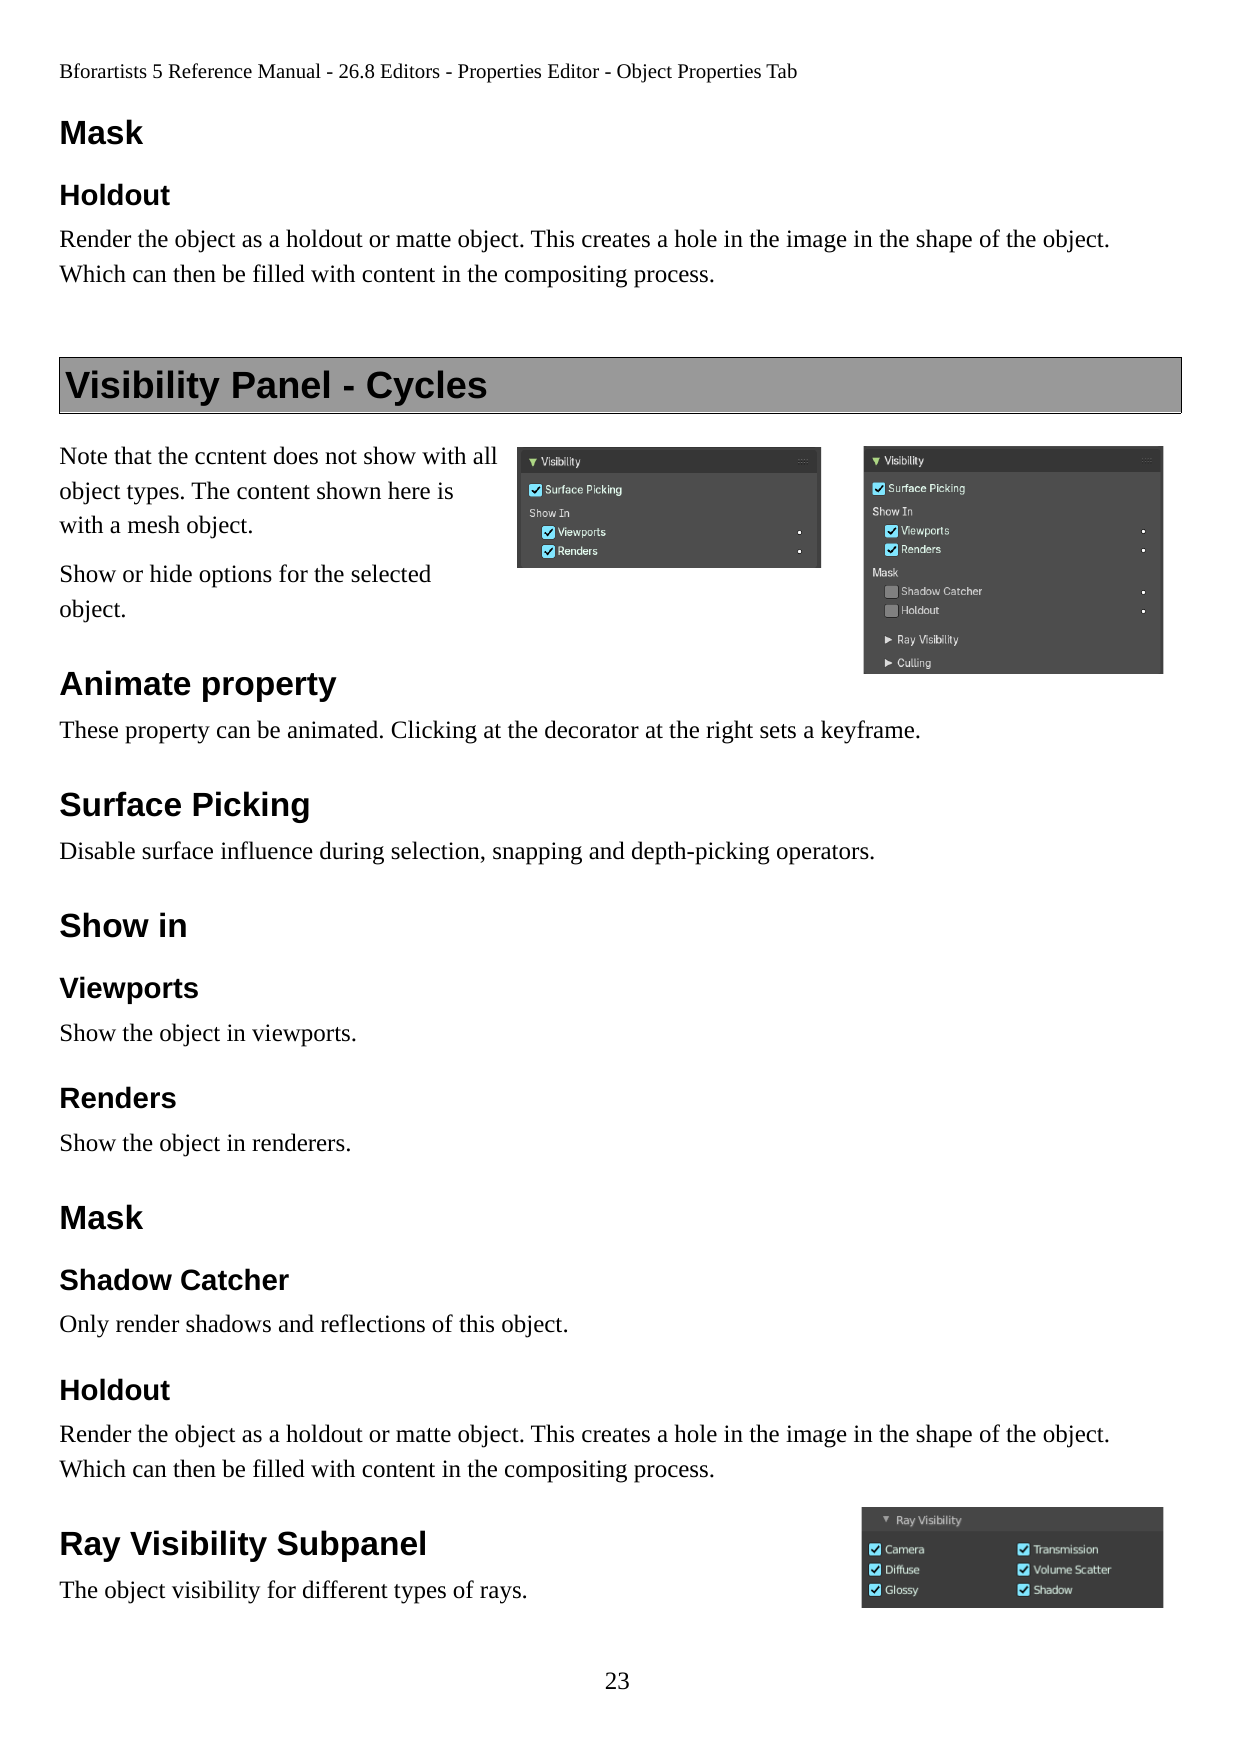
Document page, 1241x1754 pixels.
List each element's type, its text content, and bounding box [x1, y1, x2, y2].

text Show or hide options for the selected object. [59, 559, 863, 622]
subtitle Mask [59, 113, 1181, 151]
subtitle Shadow Catcher [59, 1263, 1181, 1297]
text Only render shadows and reflections of this object. [59, 1309, 1181, 1338]
subtitle Viewports [59, 971, 1181, 1005]
picture [863, 446, 1164, 674]
text Show the object in renderers. [59, 1128, 1181, 1156]
text Render the object as a holdout or matte object. This creates a hole in the image in the shape of the object. Which can then be filled with content in the compositing process. [59, 1419, 1181, 1483]
text [1164, 559, 1181, 622]
text The object visibility for different types of rays. [59, 1575, 861, 1604]
subtitle Surface Picking [59, 785, 1181, 823]
subtitle Holdout [59, 1373, 1181, 1407]
text Render the object as a holdout or matte object. This creates a hole in the image in the shape of the object. Which can then be filled with content in the compositing process. [59, 224, 1181, 288]
text Show the object in viewports. [59, 1018, 1181, 1046]
subtitle Renders [59, 1081, 1181, 1115]
subtitle Ray Visibility Subpanel [59, 1524, 861, 1562]
text Note that the ccntent does not show with all object types. The content shown here is with a mesh object. [59, 441, 1181, 539]
subtitle Show in [59, 906, 1181, 944]
table_header Visibility Panel - Cycles [60, 358, 1181, 412]
text These property can be animated. Clicking at the decorator at the right sets a keyframe. [59, 715, 1181, 743]
subtitle [1164, 1524, 1181, 1562]
subtitle Holdout [59, 178, 1181, 212]
picture [517, 447, 822, 568]
text Disable surface influence during selection, snapping and depth-picking operators. [59, 836, 1181, 864]
subtitle Mask [59, 1197, 1181, 1236]
subtitle Animate property [59, 664, 1181, 702]
